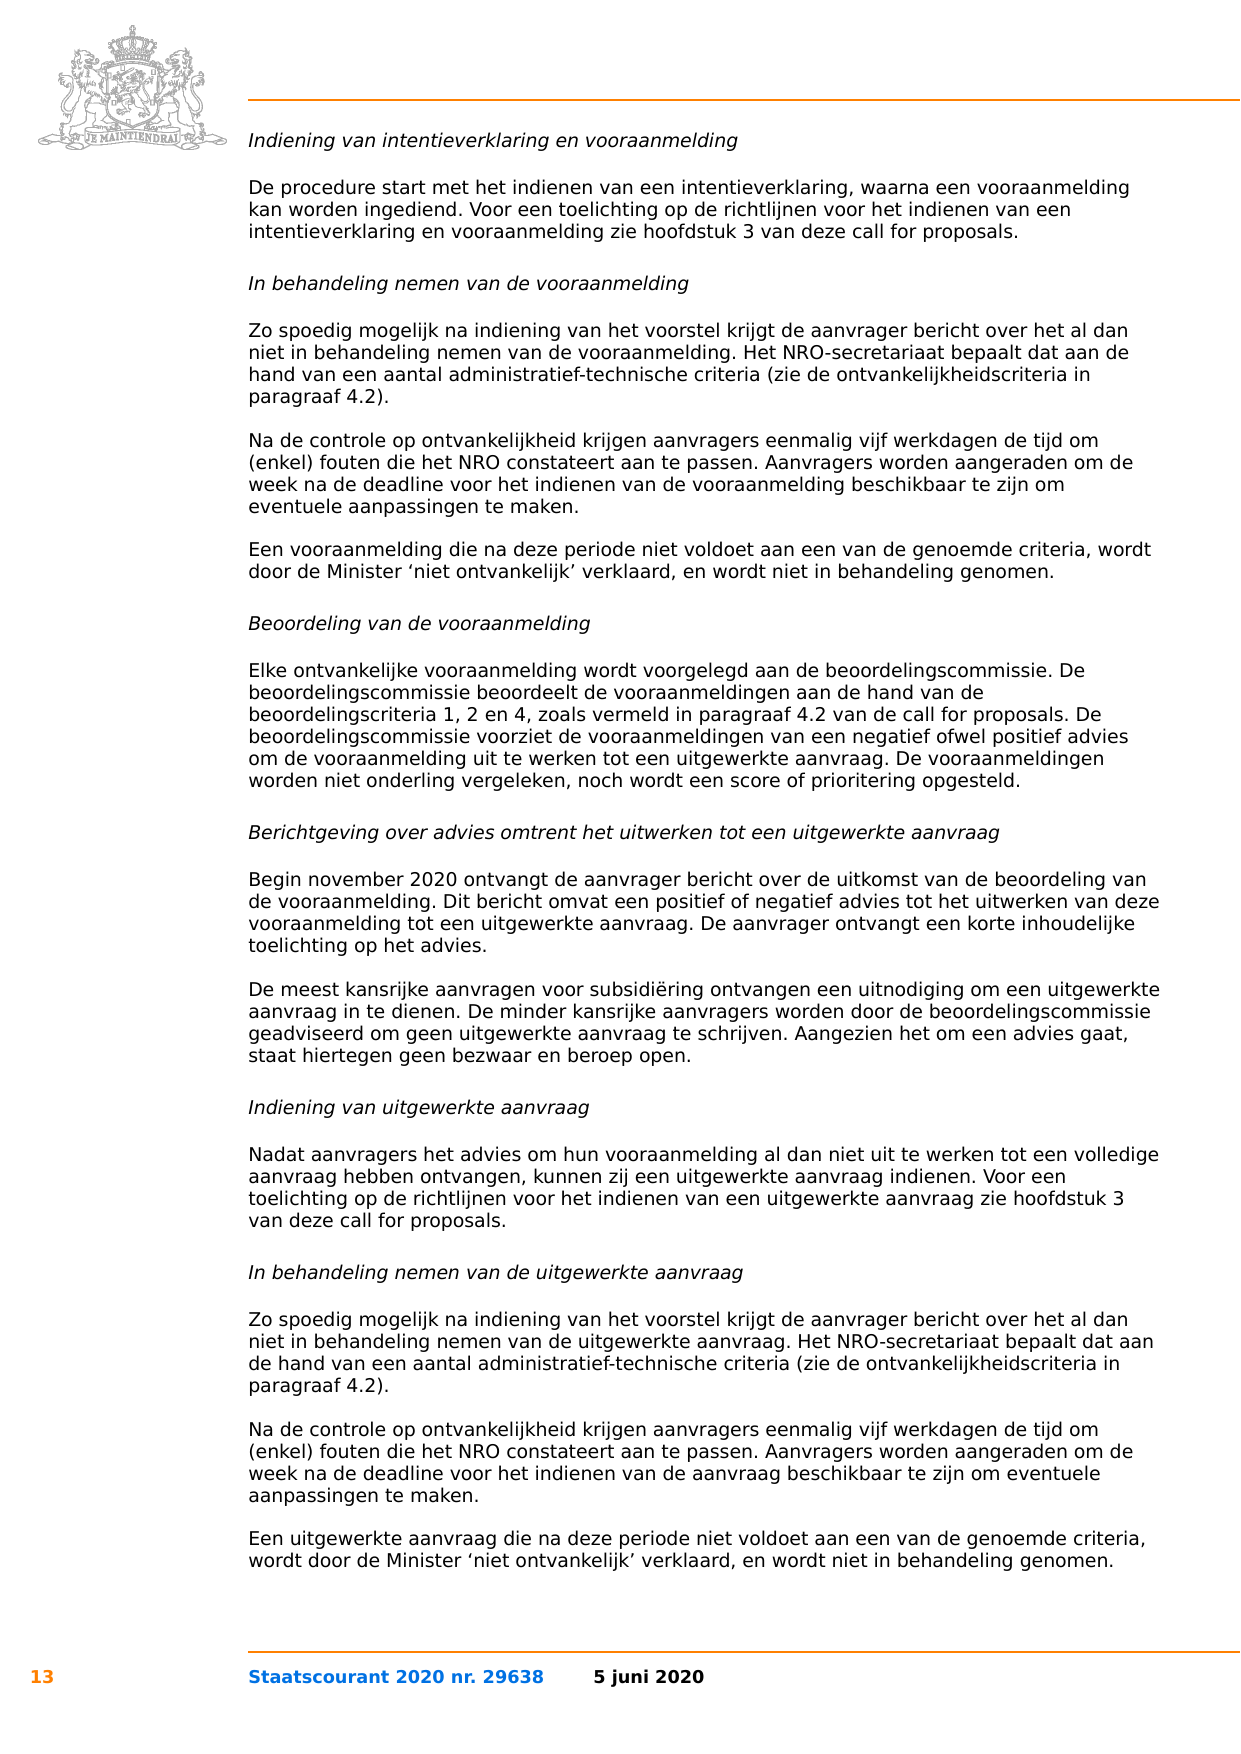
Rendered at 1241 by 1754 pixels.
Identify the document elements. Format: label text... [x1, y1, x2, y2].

text Na de controle op ontvankelijkheid krijgen aanvragers eenmalig vijf werkdagen de tijd om (enkel) fouten die het NRO constateert aan te passen. Aanvragers worden aangeraden om de week na de deadline voor het indienen van de aanvraag beschikbaar te zijn om eventuele aanpassingen te maken. [248, 1418, 1163, 1506]
text Een uitgewerkte aanvraag die na deze periode niet voldoet aan een van de genoemde criteria, wordt door de Minister ‘niet ontvankelijk’ verklaard, en wordt niet in behandeling genomen. [248, 1528, 1163, 1572]
text Na de controle op ontvankelijkheid krijgen aanvragers eenmalig vijf werkdagen de tijd om (enkel) fouten die het NRO constateert aan te passen. Aanvragers worden aangeraden om de week na de deadline voor het indienen van de vooraanmelding beschikbaar te zijn om eventuele aanpassingen te maken. [248, 429, 1163, 517]
text Een vooraanmelding die na deze periode niet voldoet aan een van de genoemde criteria, wordt door de Minister ‘niet ontvankelijk’ verklaard, en wordt niet in behandeling genomen. [248, 539, 1163, 583]
subtitle Indiening van intentieverklaring en vooraanmelding [248, 130, 1163, 152]
text Begin november 2020 ontvangt de aanvrager bericht over de uitkomst van de beoordeling van de vooraanmelding. Dit bericht omvat een positief of negatief advies tot het uitwerken van deze vooraanmelding tot een uitgewerkte aanvraag. De aanvrager ontvangt een korte inhoudelijke toelichting op het advies. [248, 869, 1163, 957]
subtitle In behandeling nemen van de uitgewerkte aanvraag [248, 1262, 1163, 1284]
text Nadat aanvragers het advies om hun vooraanmelding al dan niet uit te werken tot een volledige aanvraag hebben ontvangen, kunnen zij een uitgewerkte aanvraag indienen. Voor een toelichting op de richtlijnen voor het indienen van een uitgewerkte aanvraag zie hoofdstuk 3 van deze call for proposals. [248, 1144, 1163, 1232]
subtitle In behandeling nemen van de vooraanmelding [248, 273, 1163, 295]
text De meest kansrijke aanvragen voor subsidiëring ontvangen een uitnodiging om een uitgewerkte aanvraag in te dienen. De minder kansrijke aanvragers worden door de beoordelingscommissie geadviseerd om geen uitgewerkte aanvraag te schrijven. Aangezien het om een advies gaat, staat hiertegen geen bezwaar en beroep open. [248, 979, 1163, 1067]
text Elke ontvankelijke vooraanmelding wordt voorgelegd aan de beoordelingscommissie. De beoordelingscommissie beoordeelt de vooraanmeldingen aan de hand van de beoordelingscriteria 1, 2 en 4, zoals vermeld in paragraaf 4.2 van de call for proposals. De beoordelingscommissie voorziet de vooraanmeldingen van een negatief ofwel positief advies om de vooraanmelding uit te werken tot een uitgewerkte aanvraag. De vooraanmeldingen worden niet onderling vergeleken, noch wordt een score of prioritering opgesteld. [248, 660, 1163, 792]
text De procedure start met het indienen van een intentieverklaring, waarna een vooraanmelding kan worden ingediend. Voor een toelichting op de richtlijnen voor het indienen van een intentieverklaring en vooraanmelding zie hoofdstuk 3 van deze call for proposals. [248, 177, 1163, 243]
picture [38, 25, 227, 150]
text Zo spoedig mogelijk na indiening van het voorstel krijgt de aanvrager bericht over het al dan niet in behandeling nemen van de vooraanmelding. Het NRO-secretariaat bepaalt dat aan de hand van een aantal administratief-technische criteria (zie de ontvankelijkheidscriteria in paragraaf 4.2). [248, 320, 1163, 408]
subtitle Indiening van uitgewerkte aanvraag [248, 1097, 1163, 1119]
subtitle Beoordeling van de vooraanmelding [248, 613, 1163, 635]
text Zo spoedig mogelijk na indiening van het voorstel krijgt de aanvrager bericht over het al dan niet in behandeling nemen van de uitgewerkte aanvraag. Het NRO-secretariaat bepaalt dat aan de hand van een aantal administratief-technische criteria (zie de ontvankelijkheidscriteria in paragraaf 4.2). [248, 1309, 1163, 1397]
subtitle Berichtgeving over advies omtrent het uitwerken tot een uitgewerkte aanvraag [248, 822, 1163, 844]
